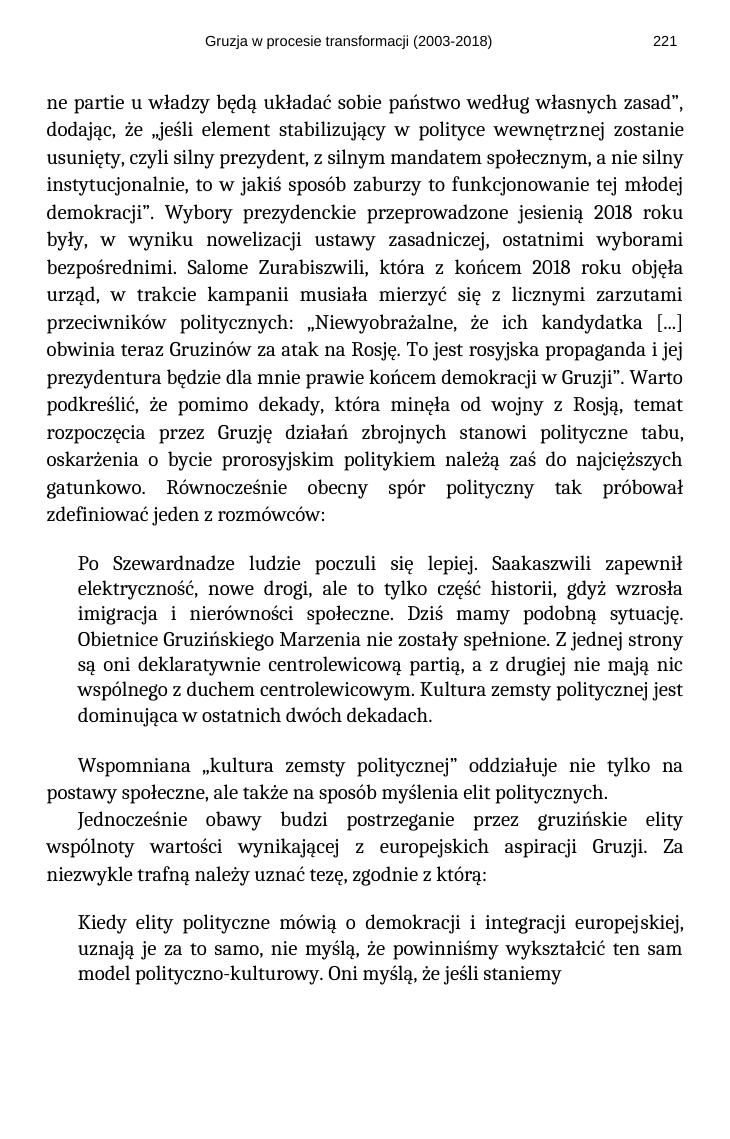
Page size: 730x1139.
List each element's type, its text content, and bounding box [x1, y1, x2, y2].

text ne partie u władzy będą układać sobie państwo według własnych zasad”, dodając, że „jeśli element stabilizujący w polityce wewnętrz­nej zostanie usunięty, czyli silny prezydent, z silnym mandatem społecznym, a nie silny instytucjonalnie, to w jakiś sposób zaburzy to funkcjonowanie tej młodej demokracji”. Wybory prezydenckie przeprowadzone jesienią 2018 roku były, w wyniku nowelizacji ustawy zasadniczej, ostatnimi wyborami bezpośrednimi. Salome Zurabiszwili, która z końcem 2018 roku objęła urząd, w trakcie kampanii musiała mierzyć się z licznymi zarzutami przeciwników politycznych: „Niewyobrażalne, że ich kandydatka [...] obwinia te­raz Gruzinów za atak na Rosję. To jest rosyjska propaganda i jej prezydentura będzie dla mnie prawie końcem demokracji w Gruzji”. Warto podkreślić, że pomimo dekady, która minęła od wojny z Rosją, temat rozpoczęcia przez Gruzję działań zbrojnych stanowi politycz­ne tabu, oskarżenia o bycie prorosyjskim politykiem należą zaś do najcięższych gatunkowo. Równocześnie obecny spór polityczny tak próbował zdefiniować jeden z rozmówców: [46, 91, 684, 527]
text Po Szewardnadze ludzie poczuli się lepiej. Saakaszwili zapewnił elektryczność, nowe drogi, ale to tylko część historii, gdyż wzrosła imigracja i nierówności społeczne. Dziś mamy podobną sytuację. Obietnice Gruzińskiego Marzenia nie zostały spełnione. Z jednej strony są oni deklaratywnie centrolewicową partią, a z drugiej nie mają nic wspólnego z duchem centrolewicowym. Kultura zemsty politycznej jest dominująca w ostatnich dwóch dekadach. [78, 551, 684, 727]
text Jednocześnie obawy budzi postrzeganie przez gruzińskie elity wspólnoty wartości wynikającej z europejskich aspiracji Gruzji. Za niezwykle trafną należy uznać tezę, zgodnie z którą: [46, 808, 684, 887]
text Wspomniana „kultura zemsty politycznej” oddziałuje nie tylko na postawy społeczne, ale także na sposób myślenia elit politycznych. [46, 754, 684, 804]
text Kiedy elity polityczne mówią o demokracji i integracji europej­skiej, uznają je za to samo, nie myślą, że powinniśmy wykształcić ten sam model polityczno-kulturowy. Oni myślą, że jeśli staniemy [78, 911, 684, 986]
text 221 [653, 33, 681, 49]
text Gruzja w procesie transformacji (2003-2018) [205, 33, 527, 49]
